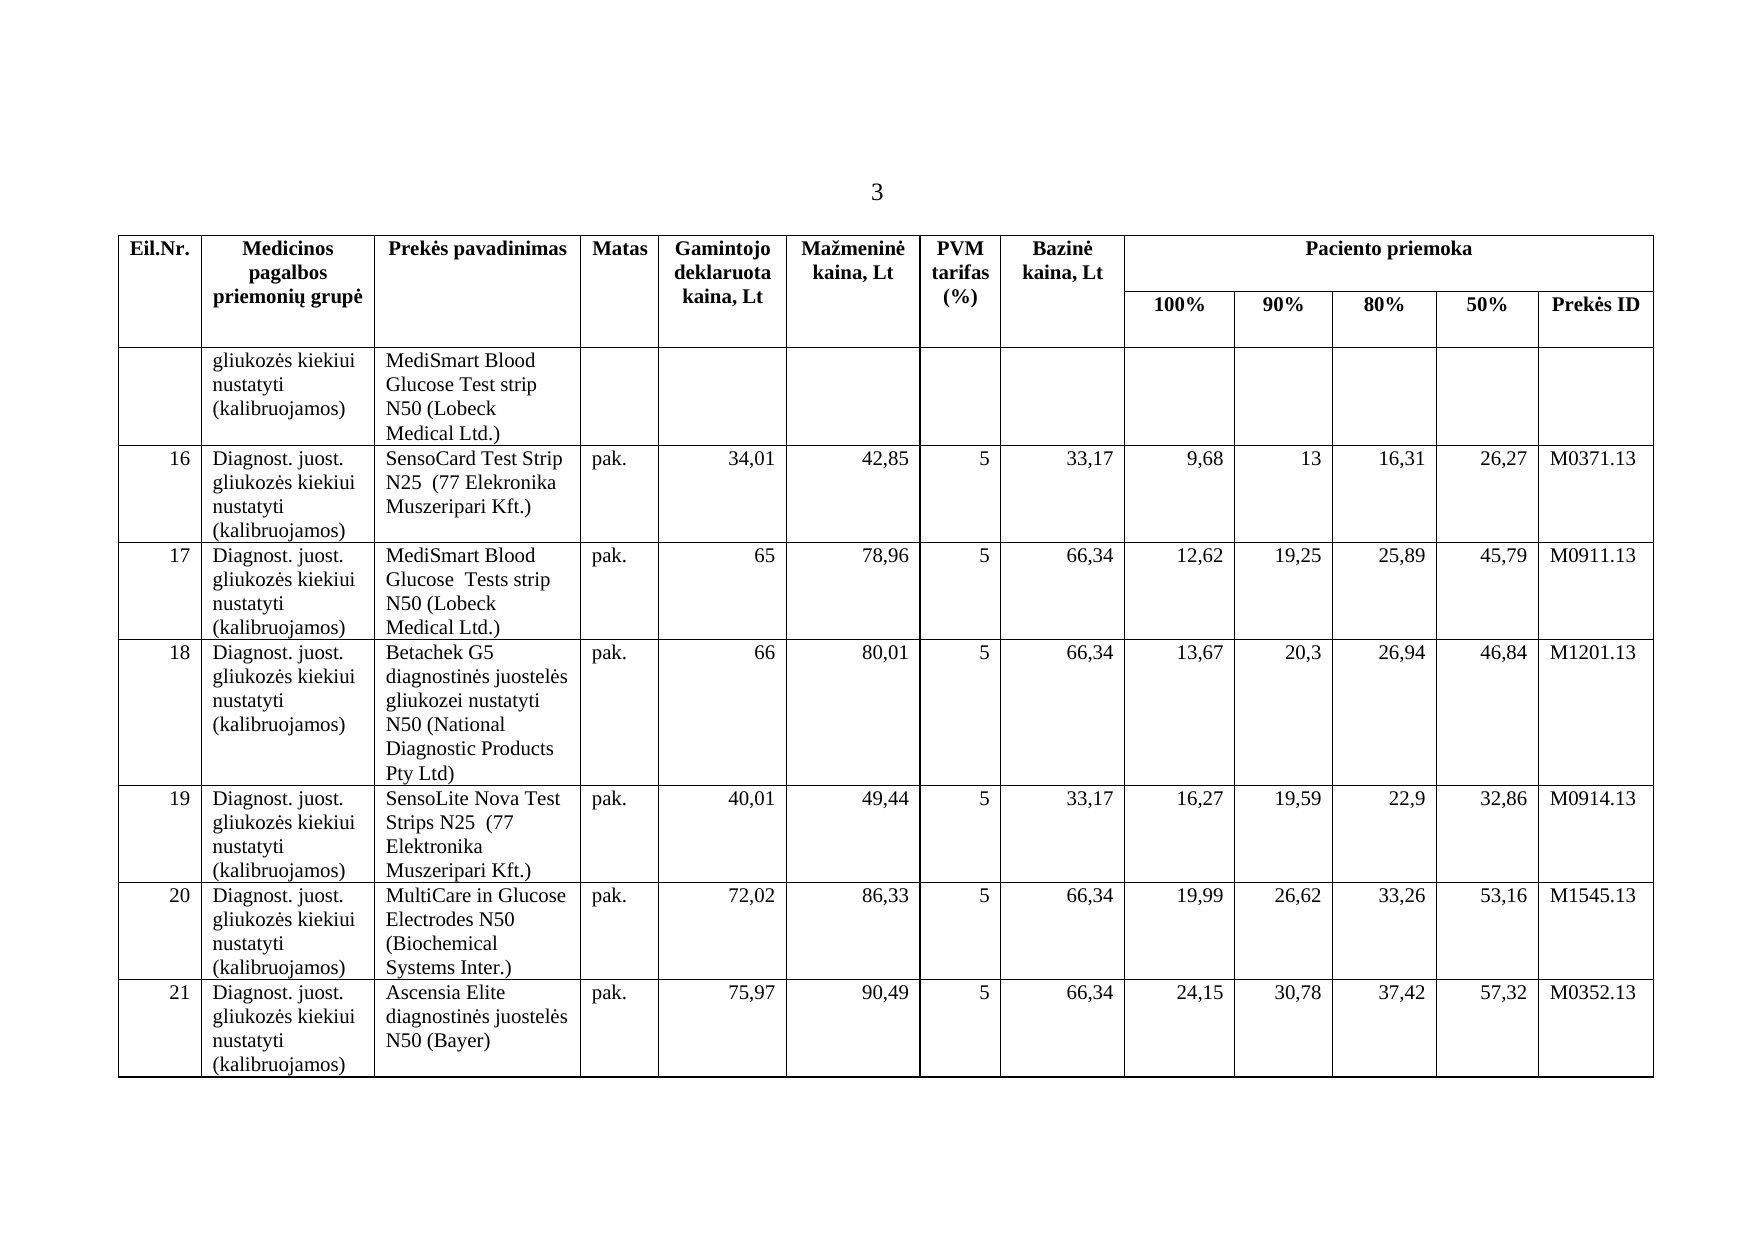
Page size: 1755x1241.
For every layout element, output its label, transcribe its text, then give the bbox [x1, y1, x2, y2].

table_cell [659, 348, 786, 444]
table_cell pak. [581, 640, 658, 784]
table_cell 18 [119, 640, 201, 784]
table_cell 80,01 [787, 640, 919, 784]
table_header Bazinė kaina, Lt [1001, 236, 1124, 347]
table_header Mažmeninė kaina, Lt [787, 236, 919, 347]
table_cell 90% [1235, 292, 1332, 347]
table_cell SensoCard Test Strip N25 (77 Elekronika Muszeripari Kft.) [375, 446, 580, 542]
table_cell 50% [1437, 292, 1538, 347]
table_cell 32,86 [1437, 786, 1538, 882]
table_cell 33,17 [1001, 786, 1124, 882]
table_cell [1333, 348, 1436, 444]
table_cell Diagnost. juost. gliukozės kiekiui nustatyti (kalibruojamos) [202, 543, 374, 639]
table_cell pak. [581, 543, 658, 639]
table_cell 42,85 [787, 446, 919, 542]
table_cell [1539, 348, 1653, 444]
table_cell 26,27 [1437, 446, 1538, 542]
table_cell 80% [1333, 292, 1436, 347]
table_cell 5 [921, 980, 1000, 1076]
table_cell 19,59 [1235, 786, 1332, 882]
table_cell 20,3 [1235, 640, 1332, 784]
table_header Matas [581, 236, 658, 347]
table_cell 5 [921, 543, 1000, 639]
table_cell [1437, 348, 1538, 444]
table_cell Diagnost. juost. gliukozės kiekiui nustatyti (kalibruojamos) [202, 980, 374, 1076]
table_cell 57,32 [1437, 980, 1538, 1076]
table_cell 66,34 [1001, 640, 1124, 784]
table_cell M0352.13 [1539, 980, 1653, 1076]
table_cell 78,96 [787, 543, 919, 639]
table_cell 75,97 [659, 980, 786, 1076]
table_cell 37,42 [1333, 980, 1436, 1076]
table_cell Ascensia Elite diagnostinės juostelės N50 (Bayer) [375, 980, 580, 1076]
table_cell [1001, 348, 1124, 444]
table_cell Betachek G5 diagnostinės juostelės gliukozei nustatyti N50 (National Diagnostic Products Pty Ltd) [375, 640, 580, 784]
table_cell 72,02 [659, 883, 786, 979]
table_cell pak. [581, 883, 658, 979]
table_cell 100% [1125, 292, 1234, 347]
table_cell 19,25 [1235, 543, 1332, 639]
table_cell 16,27 [1125, 786, 1234, 882]
table_cell 5 [921, 446, 1000, 542]
table_cell 30,78 [1235, 980, 1332, 1076]
table_cell Diagnost. juost. gliukozės kiekiui nustatyti (kalibruojamos) [202, 446, 374, 542]
table_cell 45,79 [1437, 543, 1538, 639]
table_cell 66,34 [1001, 543, 1124, 639]
table_cell 20 [119, 883, 201, 979]
table_cell 26,62 [1235, 883, 1332, 979]
table_cell 49,44 [787, 786, 919, 882]
table_cell SensoLite Nova Test Strips N25 (77 Elektronika Muszeripari Kft.) [375, 786, 580, 882]
table_cell 66,34 [1001, 883, 1124, 979]
table_cell MultiCare in Glucose Electrodes N50 (Biochemical Systems Inter.) [375, 883, 580, 979]
table_cell 16 [119, 446, 201, 542]
table_cell 33,26 [1333, 883, 1436, 979]
table_cell M1201.13 [1539, 640, 1653, 784]
table_cell Diagnost. juost. gliukozės kiekiui nustatyti (kalibruojamos) [202, 883, 374, 979]
table_cell M0371.13 [1539, 446, 1653, 542]
table_cell MediSmart Blood Glucose Tests strip N50 (Lobeck Medical Ltd.) [375, 543, 580, 639]
table_cell 90,49 [787, 980, 919, 1076]
table_cell M0911.13 [1539, 543, 1653, 639]
table_cell [1235, 348, 1332, 444]
table_cell 65 [659, 543, 786, 639]
table_cell 25,89 [1333, 543, 1436, 639]
table_cell [119, 348, 201, 444]
table_cell 5 [921, 786, 1000, 882]
table_cell 26,94 [1333, 640, 1436, 784]
table_header PVM tarifas (%) [921, 236, 1000, 347]
table_cell Prekės ID [1539, 292, 1653, 347]
table_cell M0914.13 [1539, 786, 1653, 882]
table_cell gliukozės kiekiui nustatyti (kalibruojamos) [202, 348, 374, 444]
table_cell 53,16 [1437, 883, 1538, 979]
table_cell [787, 348, 919, 444]
table_cell 33,17 [1001, 446, 1124, 542]
table_cell [581, 348, 658, 444]
table_cell [1125, 348, 1234, 444]
table_header Gamintojo deklaruota kaina, Lt [659, 236, 786, 347]
table_cell 16,31 [1333, 446, 1436, 542]
table_cell 22,9 [1333, 786, 1436, 882]
table_cell 17 [119, 543, 201, 639]
table_cell 21 [119, 980, 201, 1076]
table_cell 5 [921, 640, 1000, 784]
table_cell Diagnost. juost. gliukozės kiekiui nustatyti (kalibruojamos) [202, 640, 374, 784]
table_cell 34,01 [659, 446, 786, 542]
table_cell 19,99 [1125, 883, 1234, 979]
table_cell 9,68 [1125, 446, 1234, 542]
table_cell 40,01 [659, 786, 786, 882]
table_cell M1545.13 [1539, 883, 1653, 979]
table_cell pak. [581, 446, 658, 542]
table_header Medicinos pagalbos priemonių grupė [202, 236, 374, 347]
table_cell 13 [1235, 446, 1332, 542]
table_cell 66,34 [1001, 980, 1124, 1076]
table_cell 24,15 [1125, 980, 1234, 1076]
table_cell pak. [581, 980, 658, 1076]
table_cell [921, 348, 1000, 444]
table_cell 13,67 [1125, 640, 1234, 784]
table_cell 66 [659, 640, 786, 784]
table_cell 86,33 [787, 883, 919, 979]
table_cell 46,84 [1437, 640, 1538, 784]
table_cell 5 [921, 883, 1000, 979]
table_cell MediSmart Blood Glucose Test strip N50 (Lobeck Medical Ltd.) [375, 348, 580, 444]
table_cell 12,62 [1125, 543, 1234, 639]
table_cell 19 [119, 786, 201, 882]
table_cell pak. [581, 786, 658, 882]
table_header Prekės pavadinimas [375, 236, 580, 347]
table_header Paciento priemoka [1125, 236, 1653, 291]
table_header Eil.Nr. [119, 236, 201, 347]
table_cell Diagnost. juost. gliukozės kiekiui nustatyti (kalibruojamos) [202, 786, 374, 882]
